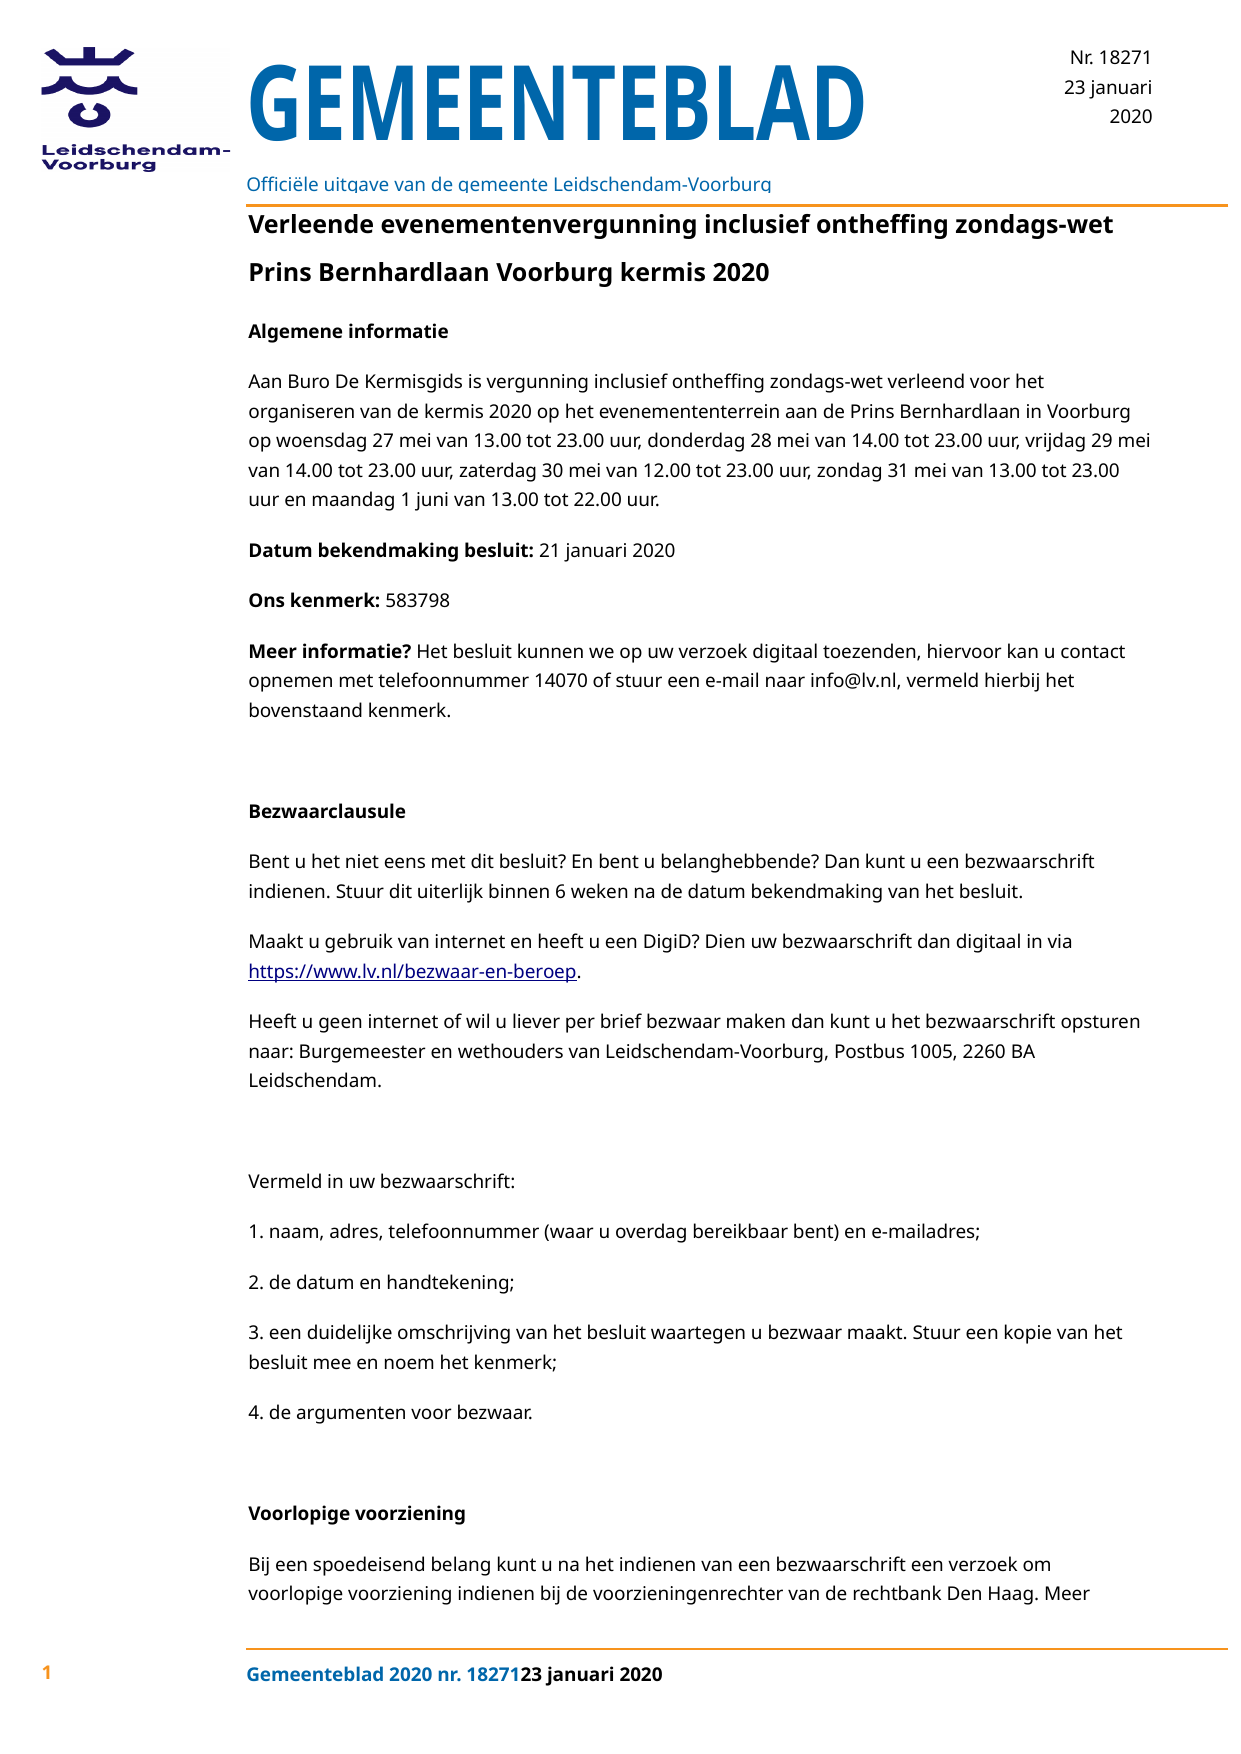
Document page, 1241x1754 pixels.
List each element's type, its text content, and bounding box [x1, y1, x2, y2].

text Datum bekendmaking besluit: 21 januari 2020 [248, 537, 1152, 563]
text Algemene informatie [248, 318, 1152, 344]
text Voorlopige voorziening [248, 1500, 1152, 1526]
text Verleende evenementenvergunning inclusief ontheffing zondags-wet Prins Bernhardlaan Voorburg kermis 2020 [248, 207, 1152, 288]
text Bent u het niet eens met dit besluit? En bent u belanghebbende? Dan kunt u een bezwaarschrift indienen. Stuur dit uiterlijk binnen 6 weken na de datum bekendmaking van het besluit. [248, 848, 1152, 904]
text Meer informatie? Het besluit kunnen we op uw verzoek digitaal toezenden, hiervoor kan u contact opnemen met telefoonnummer 14070 of stuur een e-mail naar info@lv.nl, vermeld hierbij het bovenstaand kenmerk. [248, 638, 1152, 723]
text 4. de argumenten voor bezwaar. [248, 1399, 1152, 1425]
text Aan Buro De Kermisgids is vergunning inclusief ontheffing zondags-wet verleend voor het organiseren van de kermis 2020 op het evenemententerrein aan de Prins Bernhardlaan in Voorburg op woensdag 27 mei van 13.00 tot 23.00 uur, donderdag 28 mei van 14.00 tot 23.00 uur, vrijdag 29 mei van 14.00 tot 23.00 uur, zaterdag 30 mei van 12.00 tot 23.00 uur, zondag 31 mei van 13.00 tot 23.00 uur en maandag 1 juni van 13.00 tot 22.00 uur. [248, 368, 1152, 512]
picture [41, 47, 231, 172]
text Bezwaarclausule [248, 798, 1152, 824]
text 1. naam, adres, telefoonnummer (waar u overdag bereikbaar bent) en e-mailadres; [248, 1219, 1152, 1244]
text Bij een spoedeisend belang kunt u na het indienen van een bezwaarschrift een verzoek om voorlopige voorziening indienen bij de voorzieningenrechter van de rechtbank Den Haag. Meer [248, 1551, 1152, 1606]
text Ons kenmerk: 583798 [248, 587, 1152, 613]
text Heeft u geen internet of wil u liever per brief bezwaar maken dan kunt u het bezwaarschrift opsturen naar: Burgemeester en wethouders van Leidschendam-Voorburg, Postbus 1005, 2260 BA Leidschendam. [248, 1008, 1152, 1093]
text Maakt u gebruik van internet en heeft u een DigiD? Dien uw bezwaarschrift dan digitaal in via https://www.lv.nl/bezwaar-en-beroep. [248, 928, 1152, 984]
text Vermeld in uw bezwaarschrift: [248, 1168, 1152, 1194]
text 3. een duidelijke omschrijving van het besluit waartegen u bezwaar maakt. Stuur een kopie van het besluit mee en noem het kenmerk; [248, 1319, 1152, 1375]
text 2. de datum en handtekening; [248, 1269, 1152, 1295]
